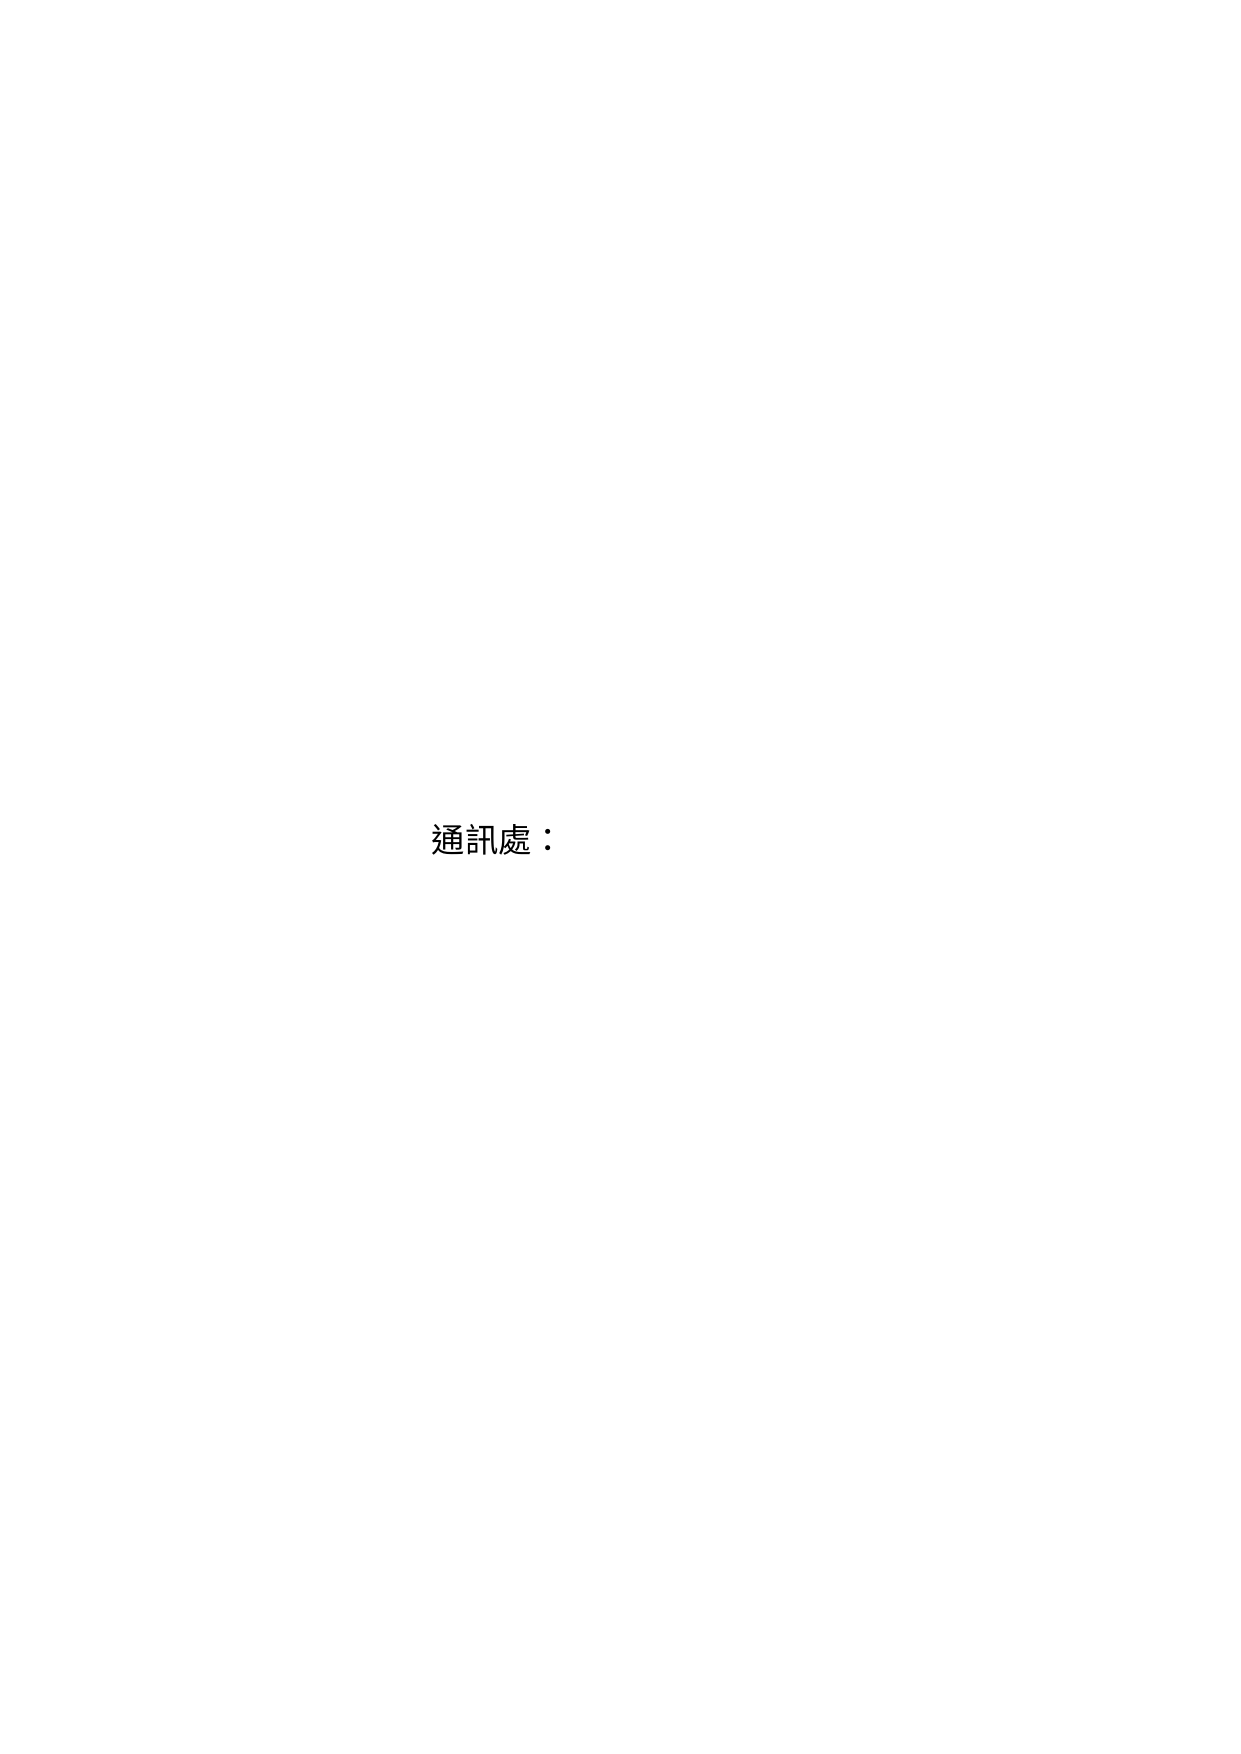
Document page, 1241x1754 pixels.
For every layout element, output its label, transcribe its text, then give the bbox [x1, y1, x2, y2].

text 通訊處： [118, 797, 1122, 859]
